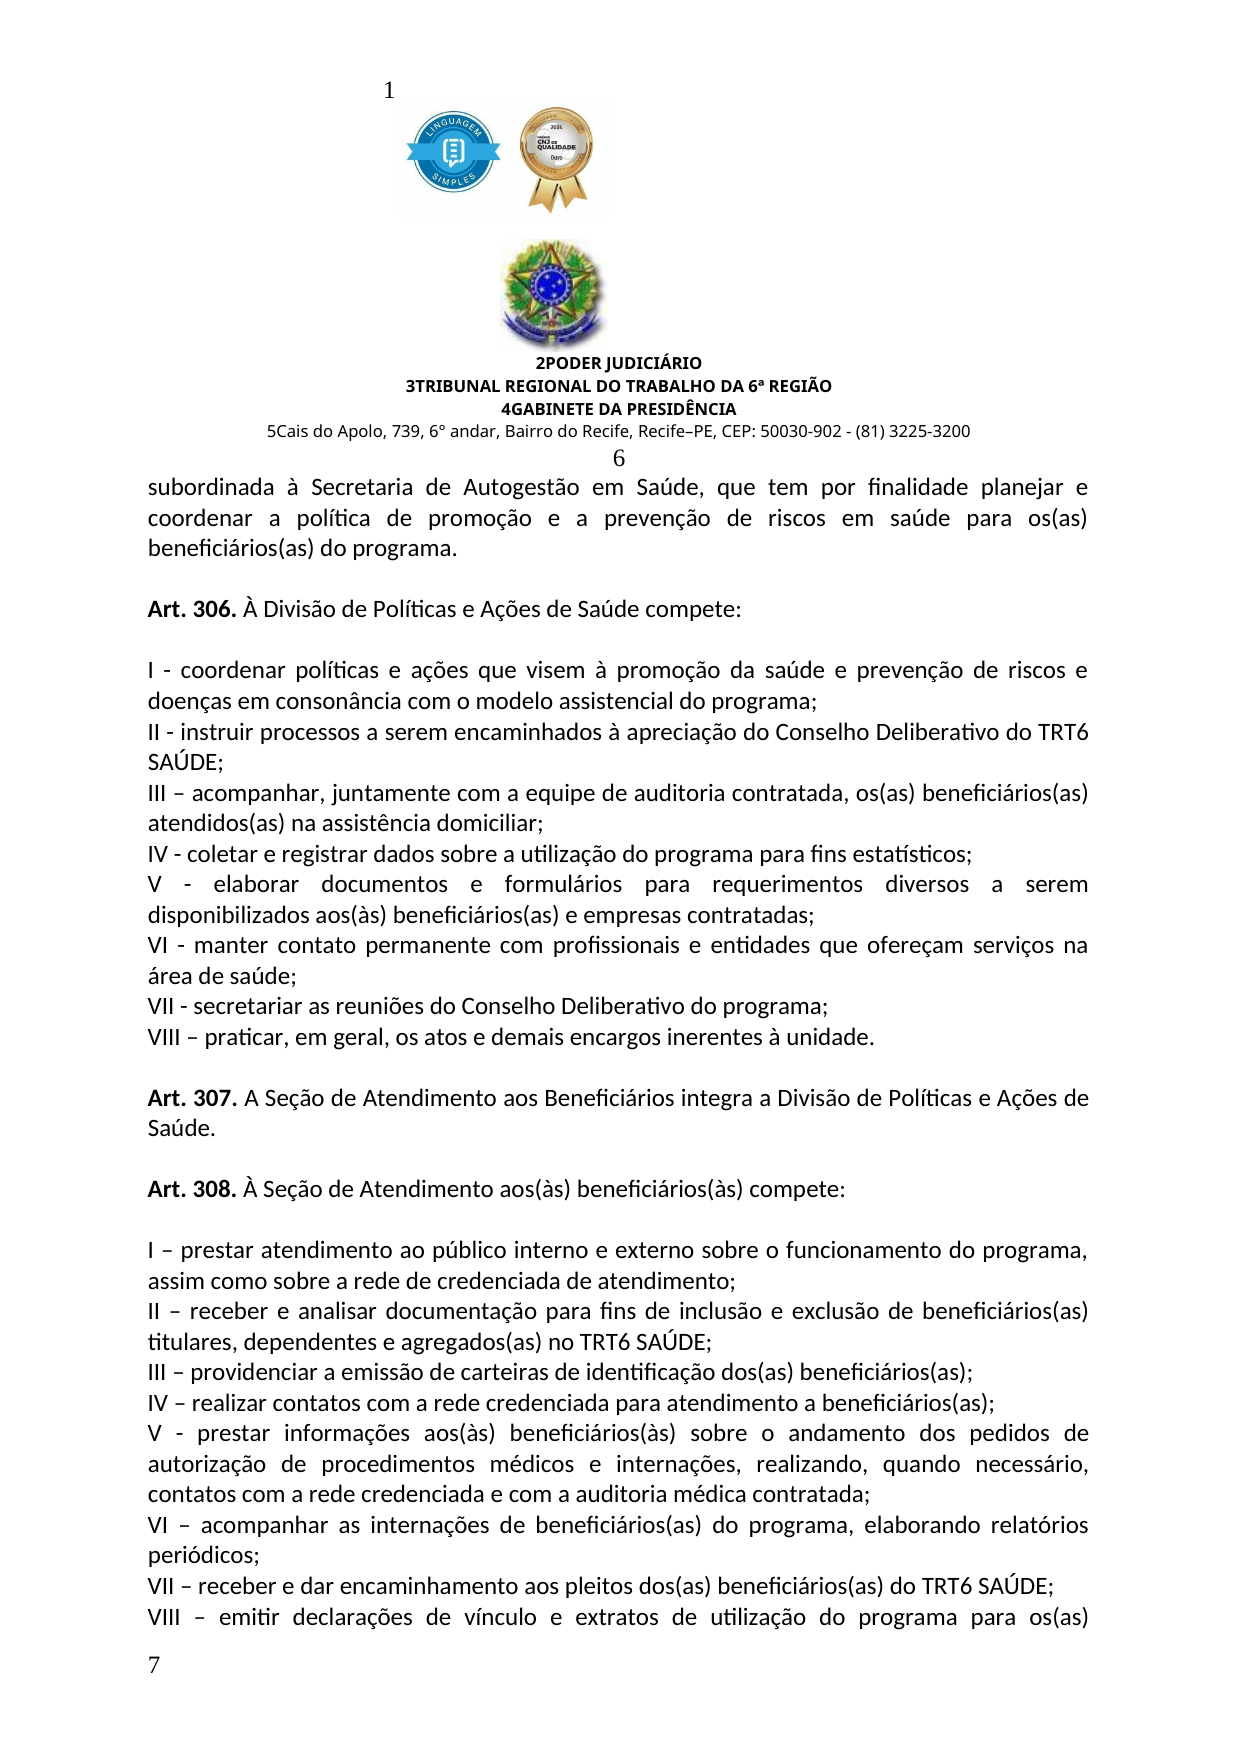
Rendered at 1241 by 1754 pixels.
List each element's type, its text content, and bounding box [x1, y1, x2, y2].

text VI – acompanhar as internações de beneficiários(as) do programa, elaborando relatórios periódicos; [147, 1509, 1090, 1570]
text Art. 306. À Divisão de Políticas e Ações de Saúde compete: [147, 593, 1090, 624]
text I - coordenar políticas e ações que visem à promoção da saúde e prevenção de riscos e doenças em consonância com o modelo assistencial do programa; [147, 654, 1090, 716]
text Art. 307. A Seção de Atendimento aos Beneficiários integra a Divisão de Políticas e Ações de Saúde. [147, 1082, 1090, 1143]
text IV - coletar e registrar dados sobre a utilização do programa para fins estatísticos; [147, 838, 1090, 868]
text II - instruir processos a serem encaminhados à apreciação do Conselho Deliberativo do TRT6 SAÚDE; [147, 716, 1090, 777]
text I – prestar atendimento ao público interno e externo sobre o funcionamento do programa, assim como sobre a rede de credenciada de atendimento; [147, 1234, 1090, 1296]
text VIII – praticar, em geral, os atos e demais encargos inerentes à unidade. [147, 1021, 1090, 1051]
text V - prestar informações aos(às) beneficiários(às) sobre o andamento dos pedidos de autorização de procedimentos médicos e internações, realizando, quando necessário, contatos com a rede credenciada e com a auditoria médica contratada; [147, 1418, 1090, 1509]
text VI - manter contato permanente com profissionais e entidades que ofereçam serviços na área de saúde; [147, 929, 1090, 990]
text Art. 308. À Seção de Atendimento aos(às) beneficiários(às) compete: [147, 1173, 1090, 1204]
text VII - secretariar as reuniões do Conselho Deliberativo do programa; [147, 990, 1090, 1021]
text VIII – emitir declarações de vínculo e extratos de utilização do programa para os(as) [147, 1601, 1090, 1631]
text III – providenciar a emissão de carteiras de identificação dos(as) beneficiários(as); [147, 1357, 1090, 1387]
text subordinada à Secretaria de Autogestão em Saúde, que tem por finalidade planejar e coordenar a política de promoção e a prevenção de riscos em saúde para os(as) beneficiários(as) do programa. [147, 471, 1090, 563]
text II – receber e analisar documentação para fins de inclusão e exclusão de beneficiários(as) titulares, dependentes e agregados(as) no TRT6 SAÚDE; [147, 1296, 1090, 1357]
text VII – receber e dar encaminhamento aos pleitos dos(as) beneficiários(as) do TRT6 SAÚDE; [147, 1570, 1090, 1601]
text III – acompanhar, juntamente com a equipe de auditoria contratada, os(as) beneficiários(as) atendidos(as) na assistência domiciliar; [147, 777, 1090, 838]
text IV – realizar contatos com a rede credenciada para atendimento a beneficiários(as); [147, 1387, 1090, 1418]
text V - elaborar documentos e formulários para requerimentos diversos a serem disponibilizados aos(às) beneficiários(as) e empresas contratadas; [147, 868, 1090, 929]
